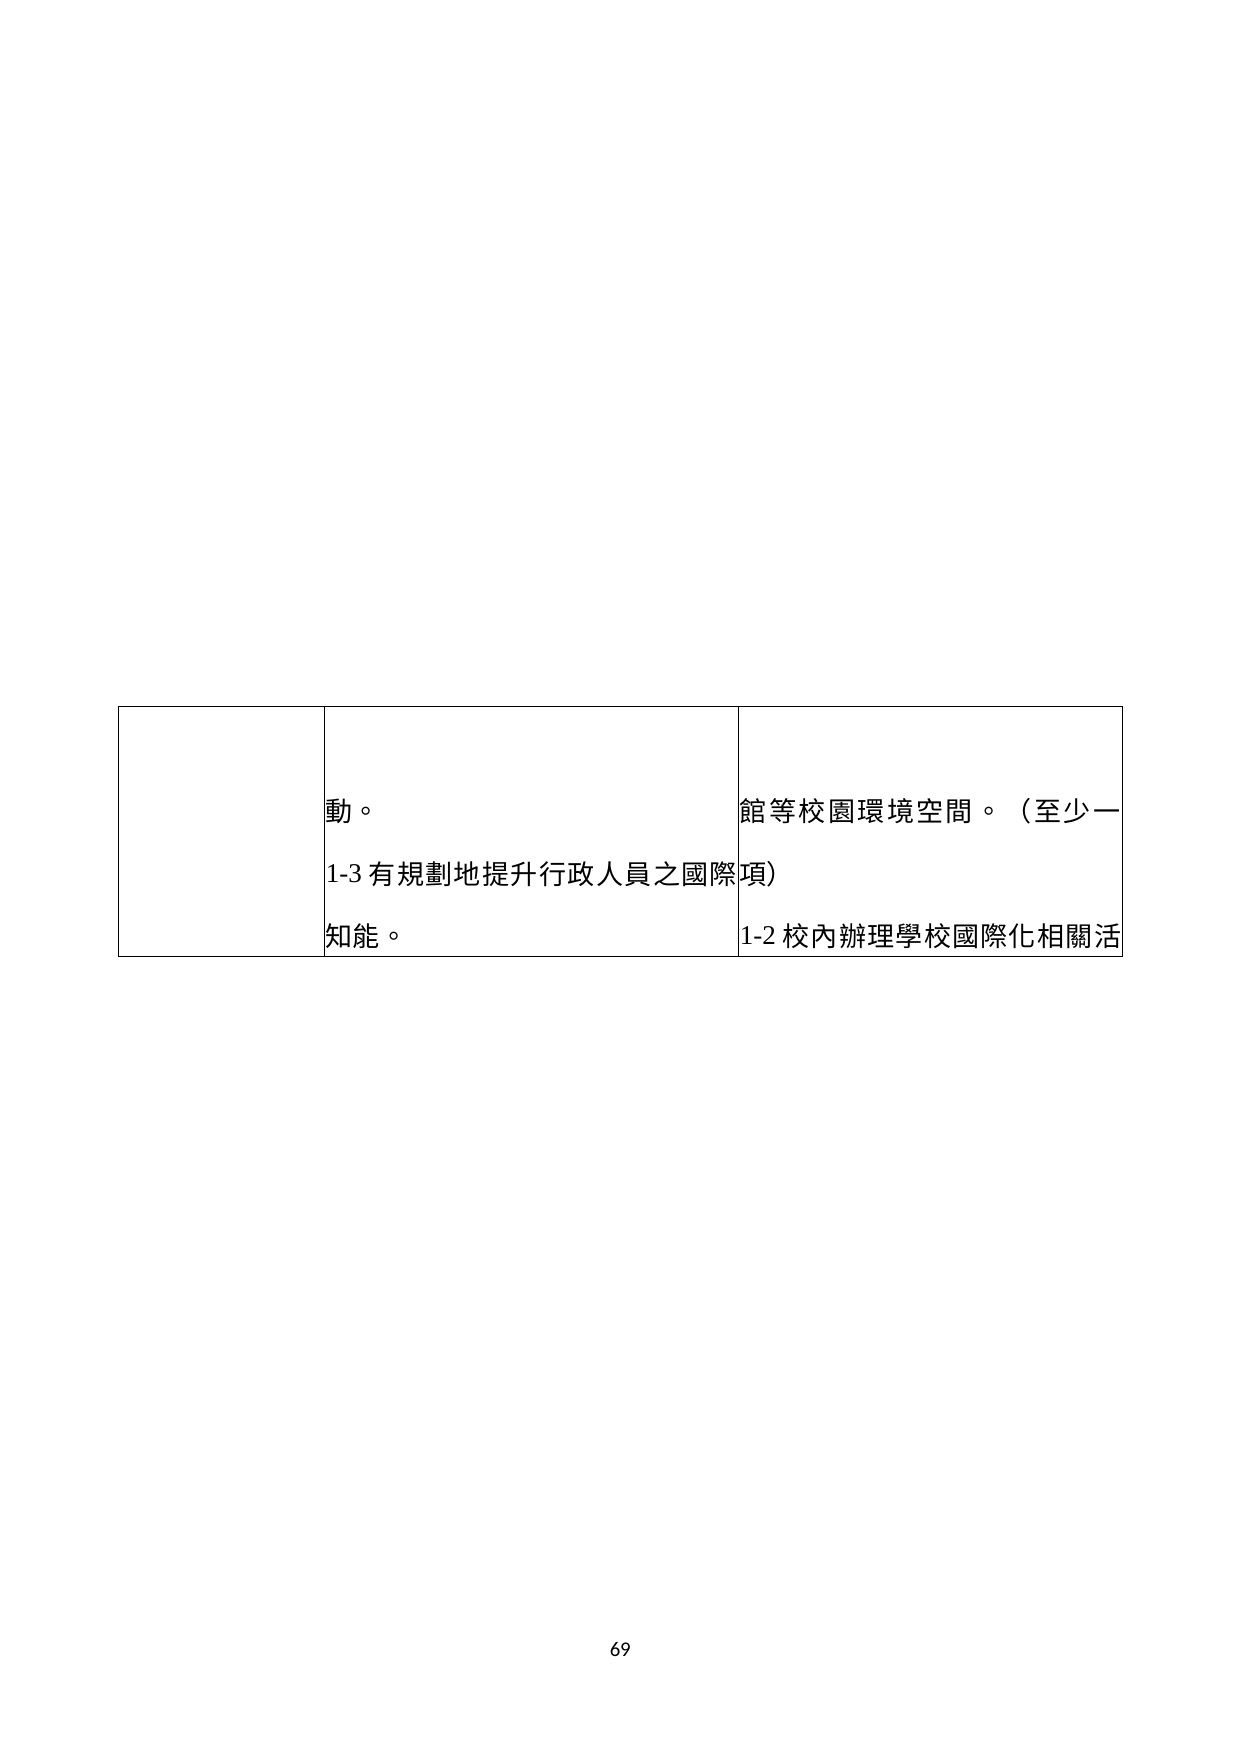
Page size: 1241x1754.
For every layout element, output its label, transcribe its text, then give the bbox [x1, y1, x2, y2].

table_cell 館等校園環境空間。（至少一項） 1-2校內辦理學校國際化相關活 [739, 707, 1122, 956]
table_cell [119, 707, 324, 956]
table_cell 動。 1-3有規劃地提升行政人員之國際知能。 [325, 707, 738, 956]
